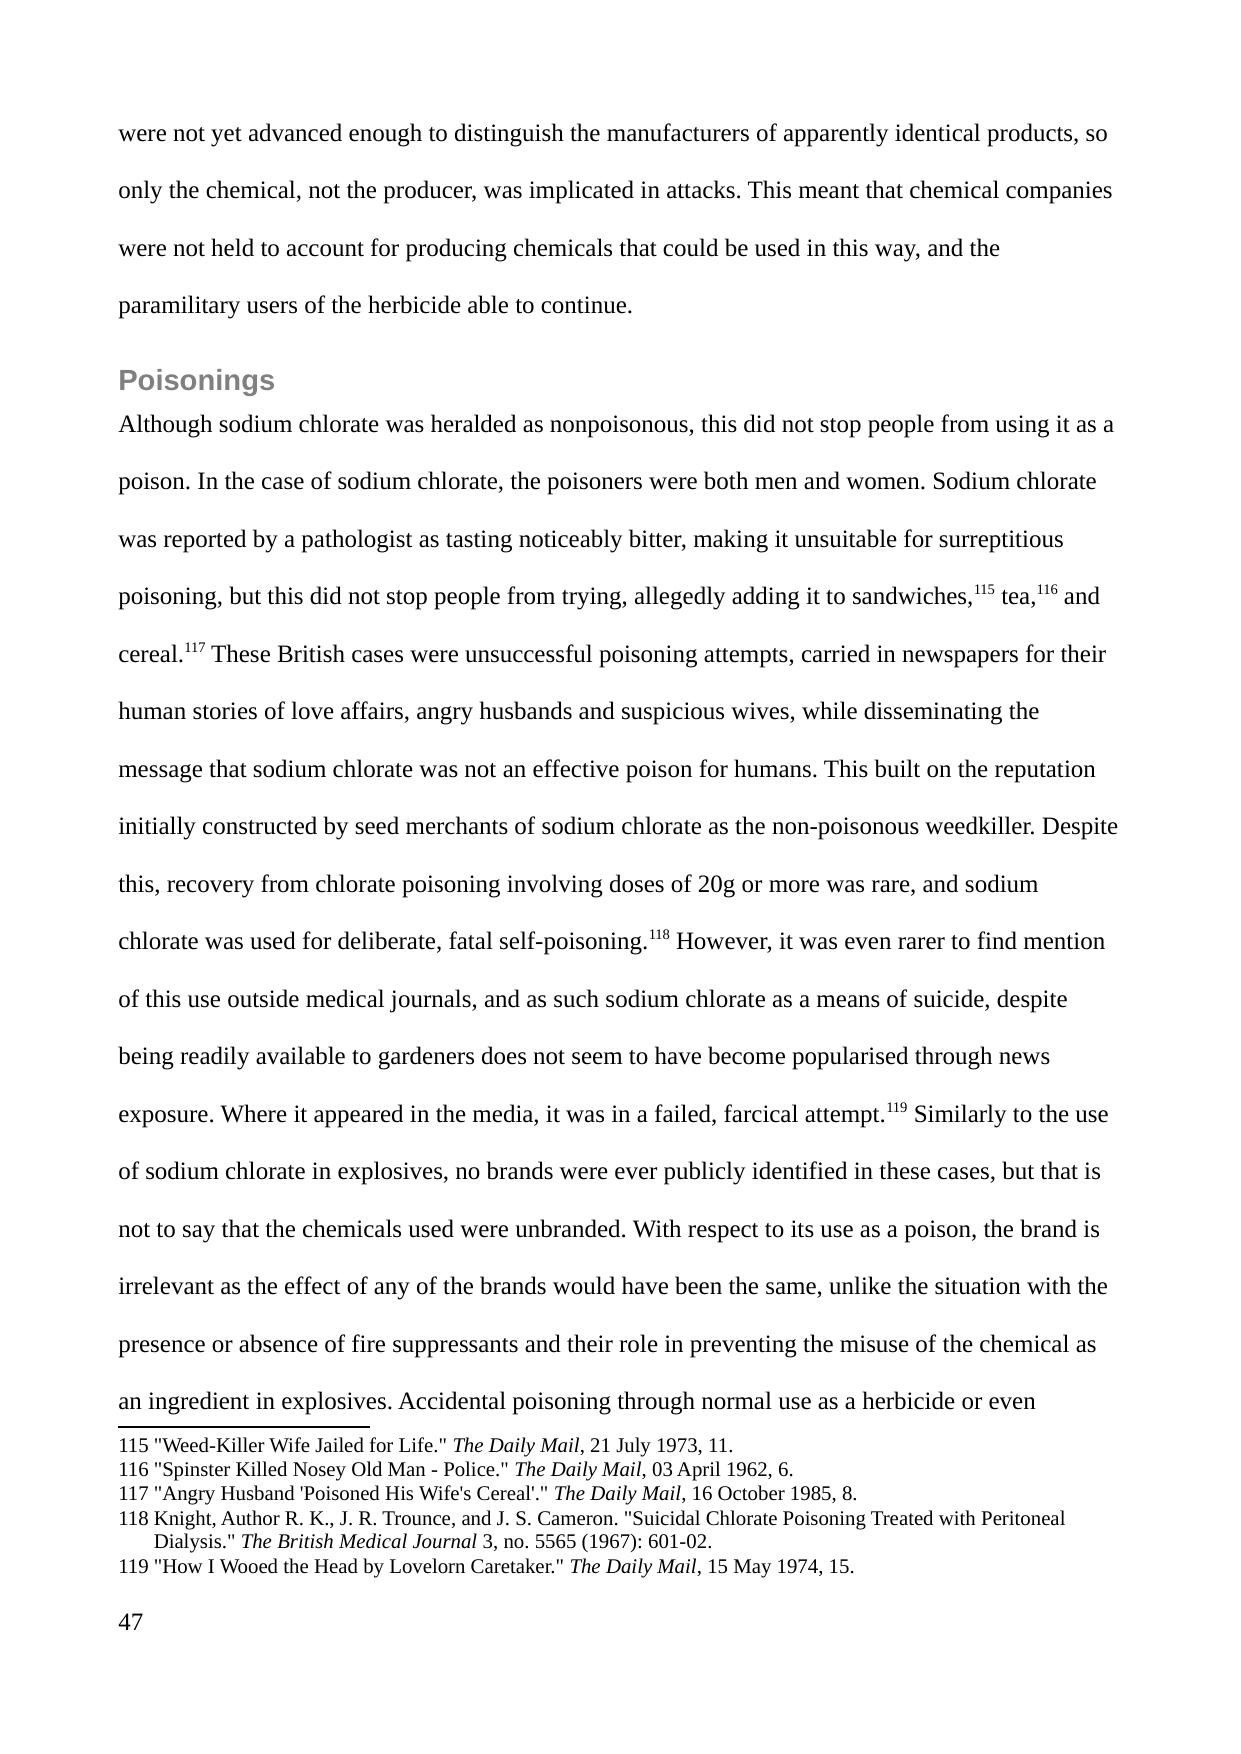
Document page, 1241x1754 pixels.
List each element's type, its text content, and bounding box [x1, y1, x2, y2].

text "How I Wooed the Head by Lovelorn Caretaker." The Daily Mail, 15 May 1974, 15. [118, 1553, 1122, 1578]
text Knight, Author R. K., J. R. Trounce, and J. S. Cameron. "Suicidal Chlorate Poisoning Treated with Peritoneal Dialysis." The British Medical Journal 3, no. 5565 (1967): 601-02. [118, 1505, 1122, 1553]
text Although sodium chlorate was heralded as nonpoisonous, this did not stop people from using it as a poison. In the case of sodium chlorate, the poisoners were both men and women. Sodium chlorate was reported by a pathologist as tasting noticeably bitter, making it unsuitable for surreptitious poisoning, but this did not stop people from trying, allegedly adding it to sandwiches, tea, and cereal. These British cases were unsuccessful poisoning attempts, carried in newspapers for their human stories of love affairs, angry husbands and suspicious wives, while disseminating the message that sodium chlorate was not an effective poison for humans. This built on the reputation initially constructed by seed merchants of sodium chlorate as the non-poisonous weedkiller. Despite this, recovery from chlorate poisoning involving doses of 20g or more was rare, and sodium chlorate was used for deliberate, fatal self-poisoning. However, it was even rarer to find mention of this use outside medical journals, and as such sodium chlorate as a means of suicide, despite being readily available to gardeners does not seem to have become popularised through news exposure. Where it appeared in the media, it was in a failed, farcical attempt. Similarly to the use of sodium chlorate in explosives, no brands were ever publicly identified in these cases, but that is not to say that the chemicals used were unbranded. With respect to its use as a poison, the brand is irrelevant as the effect of any of the brands would have been the same, unlike the situation with the presence or absence of fire suppressants and their role in preventing the misuse of the chemical as an ingredient in explosives. Accidental poisoning through normal use as a herbicide or even [118, 409, 1122, 1415]
text "Spinster Killed Nosey Old Man - Police." The Daily Mail, 03 April 1962, 6. [118, 1457, 1122, 1481]
subtitle Poisonings [118, 363, 1122, 396]
text were not yet advanced enough to distinguish the manufacturers of apparently identical products, so only the chemical, not the producer, was implicated in attacks. This meant that chemical companies were not held to account for producing chemicals that could be used in this way, and the paramilitary users of the herbicide able to continue. [118, 118, 1122, 319]
text "Weed-Killer Wife Jailed for Life." The Daily Mail, 21 July 1973, 11. [118, 1433, 1122, 1457]
text "Angry Husband 'Poisoned His Wife's Cereal'." The Daily Mail, 16 October 1985, 8. [118, 1481, 1122, 1505]
